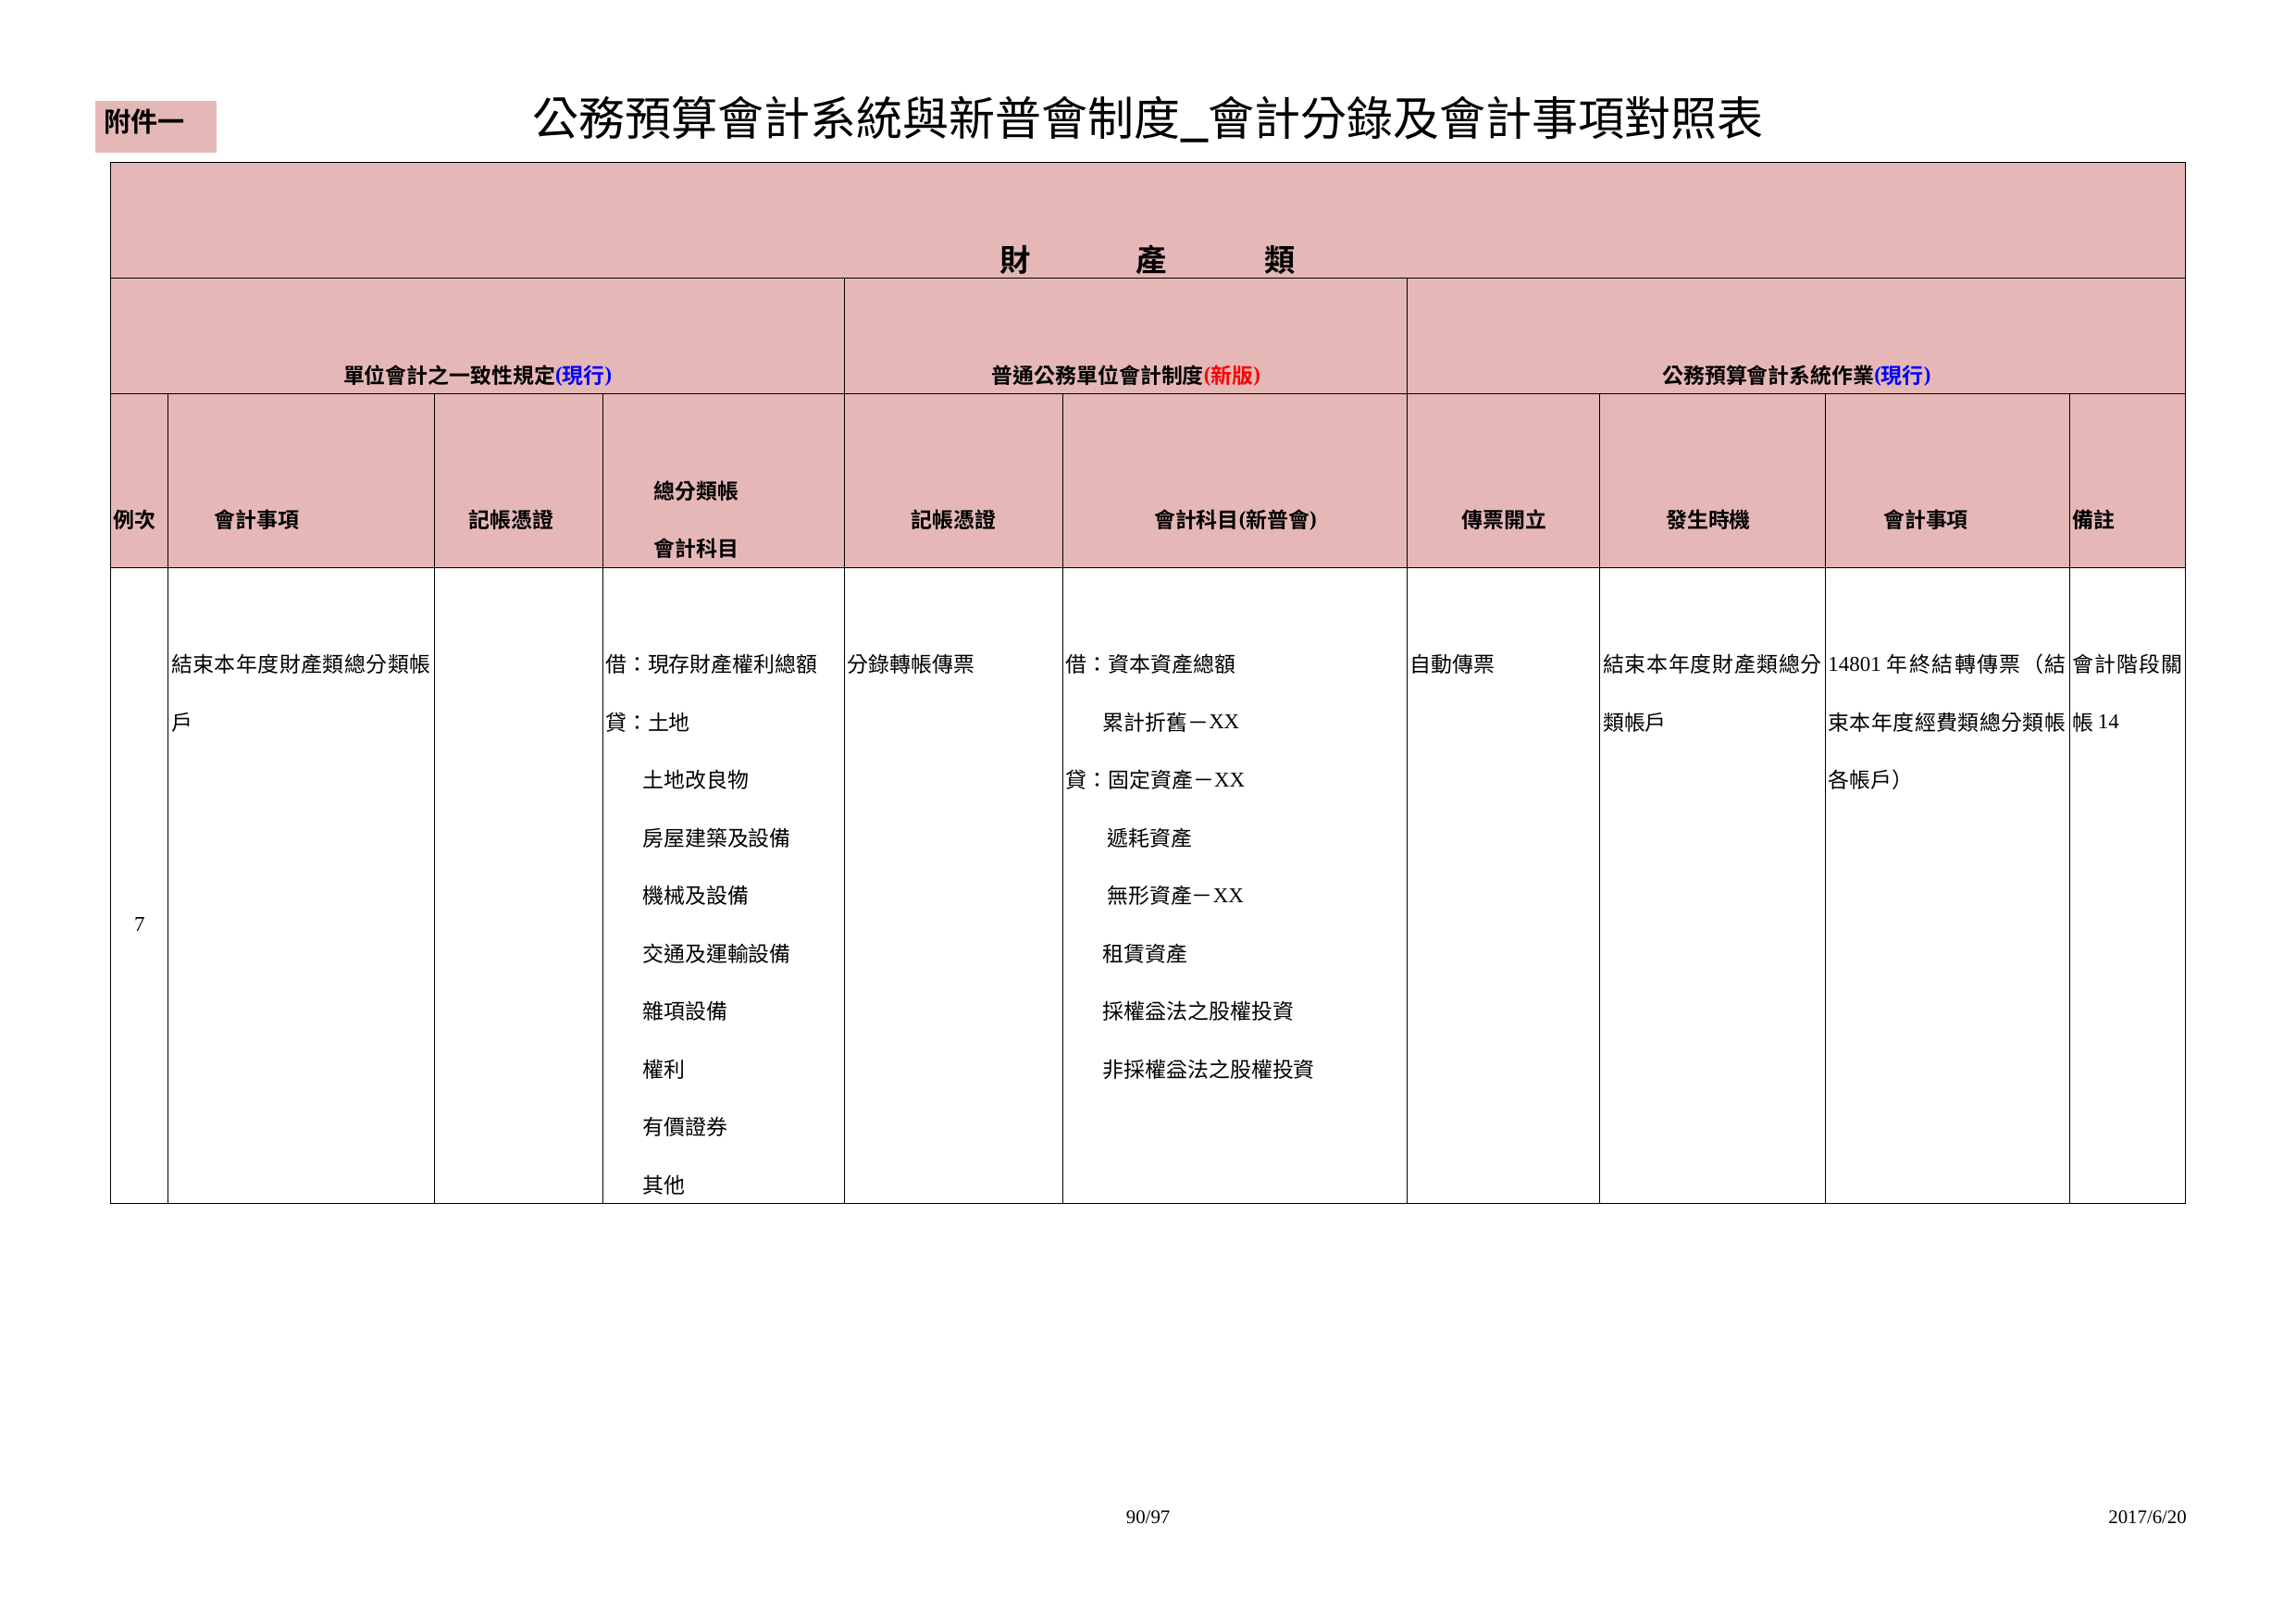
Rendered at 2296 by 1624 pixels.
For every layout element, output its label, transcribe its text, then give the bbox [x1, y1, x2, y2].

table_cell 公務預算會計系統作業(現行) [1408, 279, 2185, 393]
table_cell 備註 [2070, 394, 2185, 567]
table_cell 14801年終結轉傳票（結束本年度經費類總分類帳各帳戶） [1826, 568, 2069, 1203]
table_cell 發生時機 [1600, 394, 1825, 567]
table_cell [435, 568, 602, 1203]
table_cell 分錄轉帳傳票 [845, 568, 1062, 1203]
table_cell 結束本年度財產類總分類帳戶 [1600, 568, 1825, 1203]
table_cell 總分類帳 會計科目 [603, 394, 844, 567]
table_cell 借：現存財產權利總額 貸：土地 土地改良物 房屋建築及設備 機械及設備 交通及運輸設備 雜項設備 權利 有價證券 其他 [603, 568, 844, 1203]
table_cell 結束本年度財產類總分類帳戶 [168, 568, 434, 1203]
table_cell 自動傳票 [1408, 568, 1599, 1203]
table_cell 會計事項 [1826, 394, 2069, 567]
table_cell 記帳憑證 [845, 394, 1062, 567]
table_cell 借：資本資產總額 累計折舊－XX 貸：固定資產－XX 遞耗資產 無形資產－XX 租賃資產 採權益法之股權投資 非採權益法之股權投資 [1063, 568, 1407, 1203]
table_header 財 產 類 [111, 163, 2185, 278]
table_cell 7 [111, 568, 168, 1203]
table_cell 會計科目(新普會) [1063, 394, 1407, 567]
table_header 財 產 類 [95, 101, 217, 153]
table_cell 傳票開立 [1408, 394, 1599, 567]
table_cell 會計事項 [168, 394, 434, 567]
table_cell 會計階段關帳14 [2070, 568, 2185, 1203]
table_cell 記帳憑證 [435, 394, 602, 567]
table_cell 單位會計之一致性規定(現行) [111, 279, 844, 393]
table_cell 例次 [111, 394, 168, 567]
table_cell 普通公務單位會計制度(新版) [845, 279, 1407, 393]
